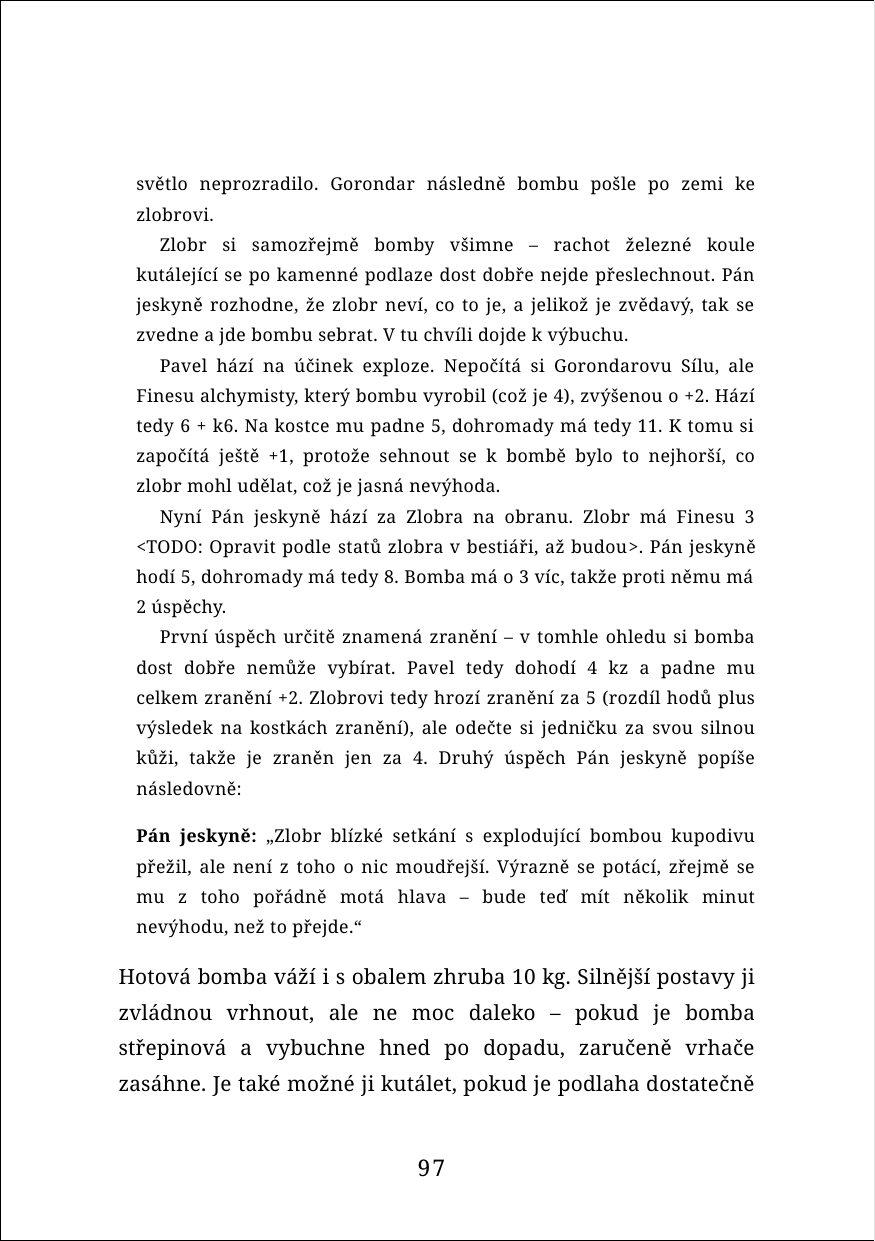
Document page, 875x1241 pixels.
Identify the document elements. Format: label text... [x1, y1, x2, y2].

text Hotová bomba váží i s obalem zhruba 10 kg. Silnější postavy ji zvládnou vrhnout, ale ne moc daleko – pokud je bomba střepinová a vybuchne hned po dopadu, zaručeně vrhače zasáhne. Je také možné ji kutálet, pokud je podlaha dostatečně [118, 962, 756, 1097]
text Pán jeskyně: „Zlobr blízké setkání s explodující bombou kupodivu přežil, ale není z toho o nic moudřejší. Výrazně se potácí, zřejmě se mu z toho pořádně motá hlava – bude teď mít několik minut nevýhodu, než to přejde.“ [136, 824, 756, 939]
text světlo neprozradilo. Gorondar následně bombu pošle po zemi ke zlobrovi. Zlobr si samozřejmě bomby všimne – rachot železné koule kutálející se po kamenné podlaze dost dobře nejde přeslechnout. Pán jeskyně rozhodne, že zlobr neví, co to je, a jelikož je zvědavý, tak se zvedne a jde bombu sebrat. V tu chvíli dojde k výbuchu. Pavel hází na účinek exploze. Nepočítá si Gorondarovu Sílu, ale Finesu alchymisty, který bombu vyrobil (což je 4), zvýšenou o +2. Hází tedy 6 + k6. Na kostce mu padne 5, dohromady má tedy 11. K tomu si započítá ještě +1, protože sehnout se k bombě bylo to nejhorší, co zlobr mohl udělat, což je jasná nevýhoda. Nyní Pán jeskyně hází za Zlobra na obranu. Zlobr má Finesu 3 <TODO: Opravit podle statů zlobra v bestiáři, až budou>. Pán jeskyně hodí 5, dohromady má tedy 8. Bomba má o 3 víc, takže proti němu má 2 úspěchy. První úspěch určitě znamená zranění – v tomhle ohledu si bomba dost dobře nemůže vybírat. Pavel tedy dohodí 4 kz a padne mu celkem zranění +2. Zlobrovi tedy hrozí zranění za 5 (rozdíl hodů plus výsledek na kostkách zranění), ale odečte si jedničku za svou silnou kůži, takže je zraněn jen za 4. Druhý úspěch Pán jeskyně popíše následovně: [136, 172, 756, 800]
